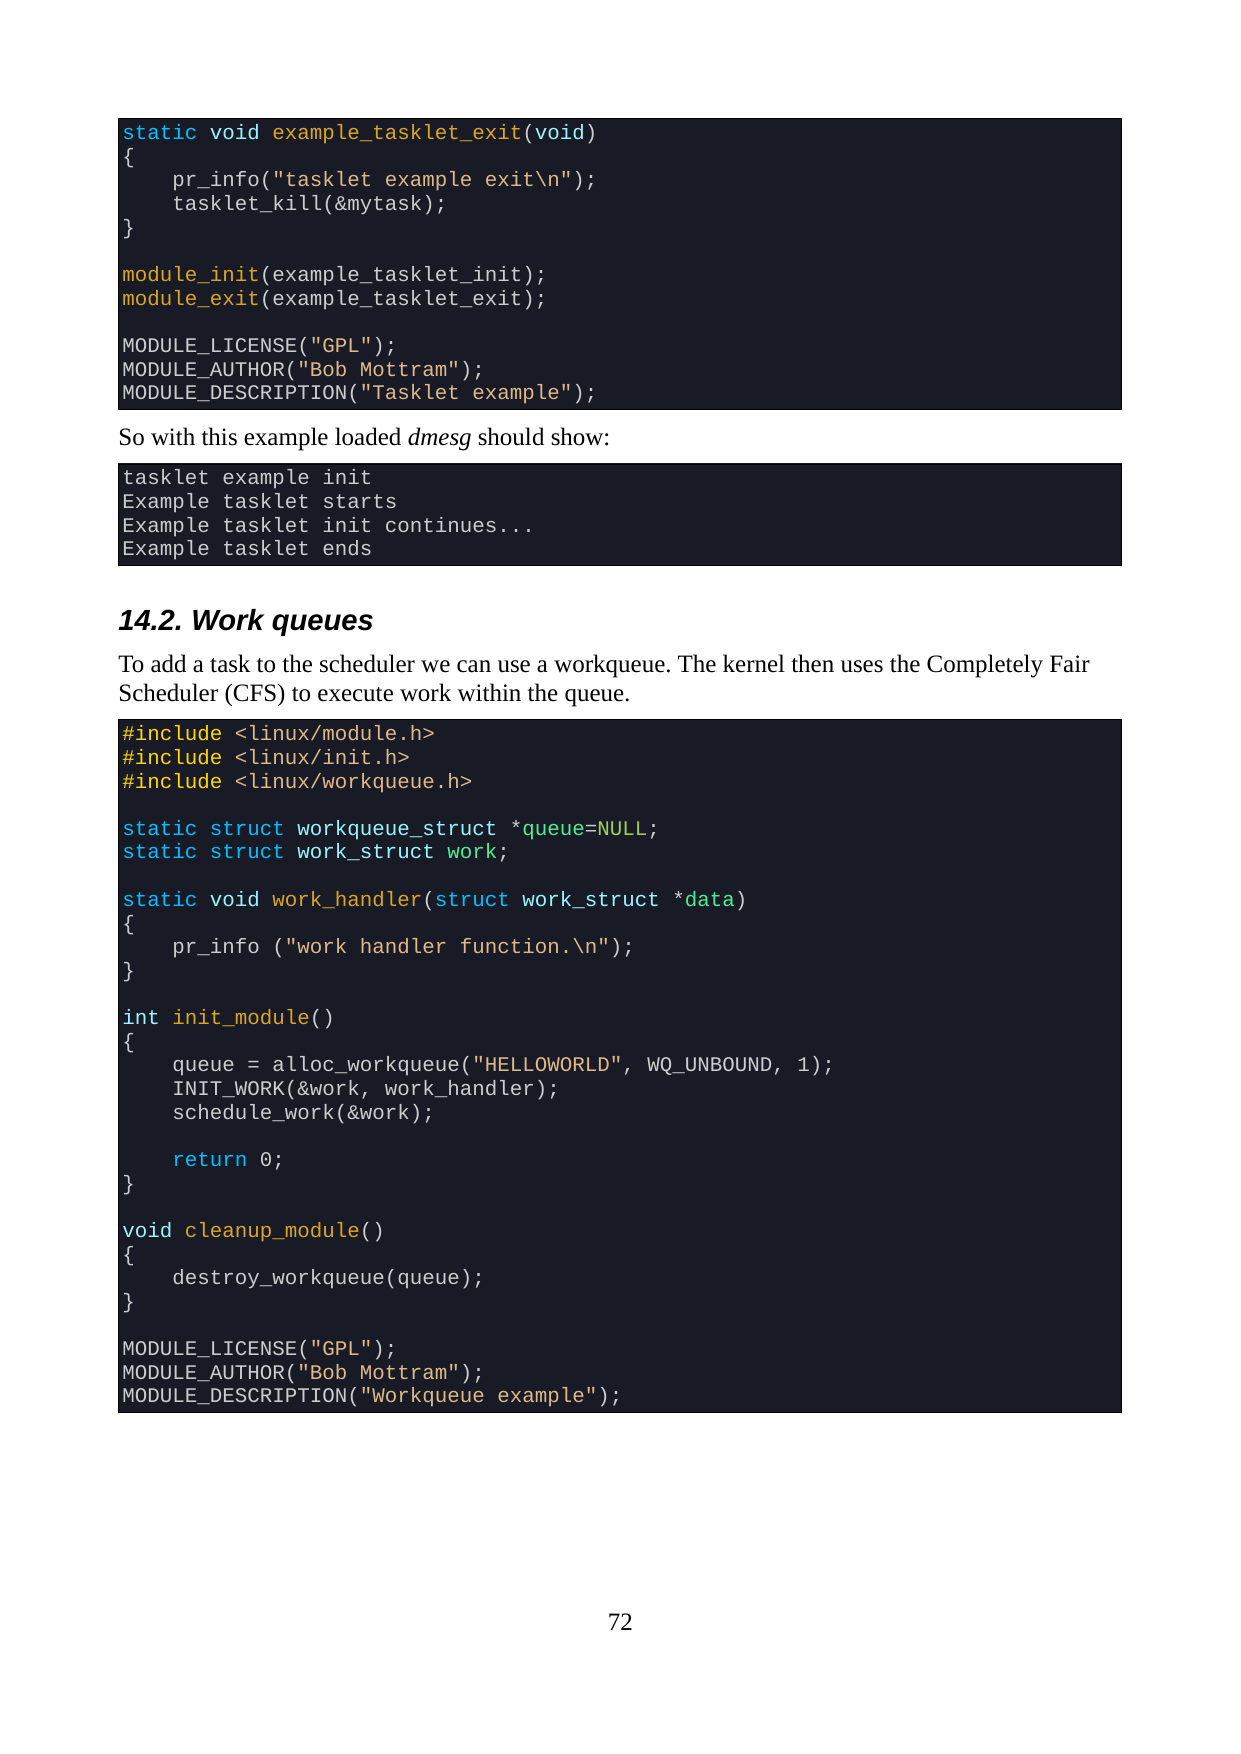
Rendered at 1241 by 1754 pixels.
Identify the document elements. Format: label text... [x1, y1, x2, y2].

text static struct workqueue_struct *queue=NULL; [119, 814, 1121, 838]
text MODULE_LICENSE("GPL"); [119, 1334, 1121, 1358]
text tasklet_kill(&mytask); [119, 189, 1121, 213]
text MODULE_DESCRIPTION("Tasklet example"); [119, 378, 1121, 409]
text destroy_workqueue(queue); [119, 1263, 1121, 1287]
text void cleanup_module() [119, 1216, 1121, 1239]
text static struct work_struct work; [119, 838, 1121, 861]
text module_init(example_tasklet_init); [119, 260, 1121, 284]
text Example tasklet ends [119, 534, 1121, 565]
text #include <linux/workqueue.h> [119, 767, 1121, 790]
text module_exit(example_tasklet_exit); [119, 284, 1121, 307]
text } [119, 1169, 1121, 1192]
text #include <linux/init.h> [119, 743, 1121, 767]
text int init_module() [119, 1003, 1121, 1027]
text tasklet example init [119, 465, 1121, 487]
text #include <linux/module.h> [119, 720, 1121, 743]
text } [119, 1287, 1121, 1311]
text MODULE_LICENSE("GPL"); [119, 331, 1121, 354]
text } [119, 956, 1121, 979]
subtitle Work queues [118, 603, 1122, 637]
text queue = alloc_workqueue("HELLOWORLD", WQ_UNBOUND, 1); [119, 1050, 1121, 1074]
text MODULE_AUTHOR("Bob Mottram"); [119, 354, 1121, 378]
text { [119, 908, 1121, 932]
text MODULE_AUTHOR("Bob Mottram"); [119, 1358, 1121, 1381]
text pr_info ("work handler function.\n"); [119, 932, 1121, 956]
text { [119, 1027, 1121, 1050]
text static void example_tasklet_exit(void) [119, 119, 1121, 142]
text Example tasklet init continues... [119, 511, 1121, 534]
text To add a task to the scheduler we can use a workqueue. The kernel then uses the Completely Fair Scheduler (CFS) to execute work within the queue. [118, 649, 1122, 707]
text schedule_work(&work); [119, 1098, 1121, 1121]
text static void work_handler(struct work_struct *data) [119, 885, 1121, 908]
text So with this example loaded dmesg should show: [118, 422, 1122, 451]
text return 0; [119, 1145, 1121, 1169]
text } [119, 213, 1121, 236]
text { [119, 142, 1121, 165]
text { [119, 1239, 1121, 1263]
text pr_info("tasklet example exit\n"); [119, 165, 1121, 189]
text MODULE_DESCRIPTION("Workqueue example"); [119, 1381, 1121, 1412]
text Example tasklet starts [119, 487, 1121, 511]
text INIT_WORK(&work, work_handler); [119, 1074, 1121, 1098]
